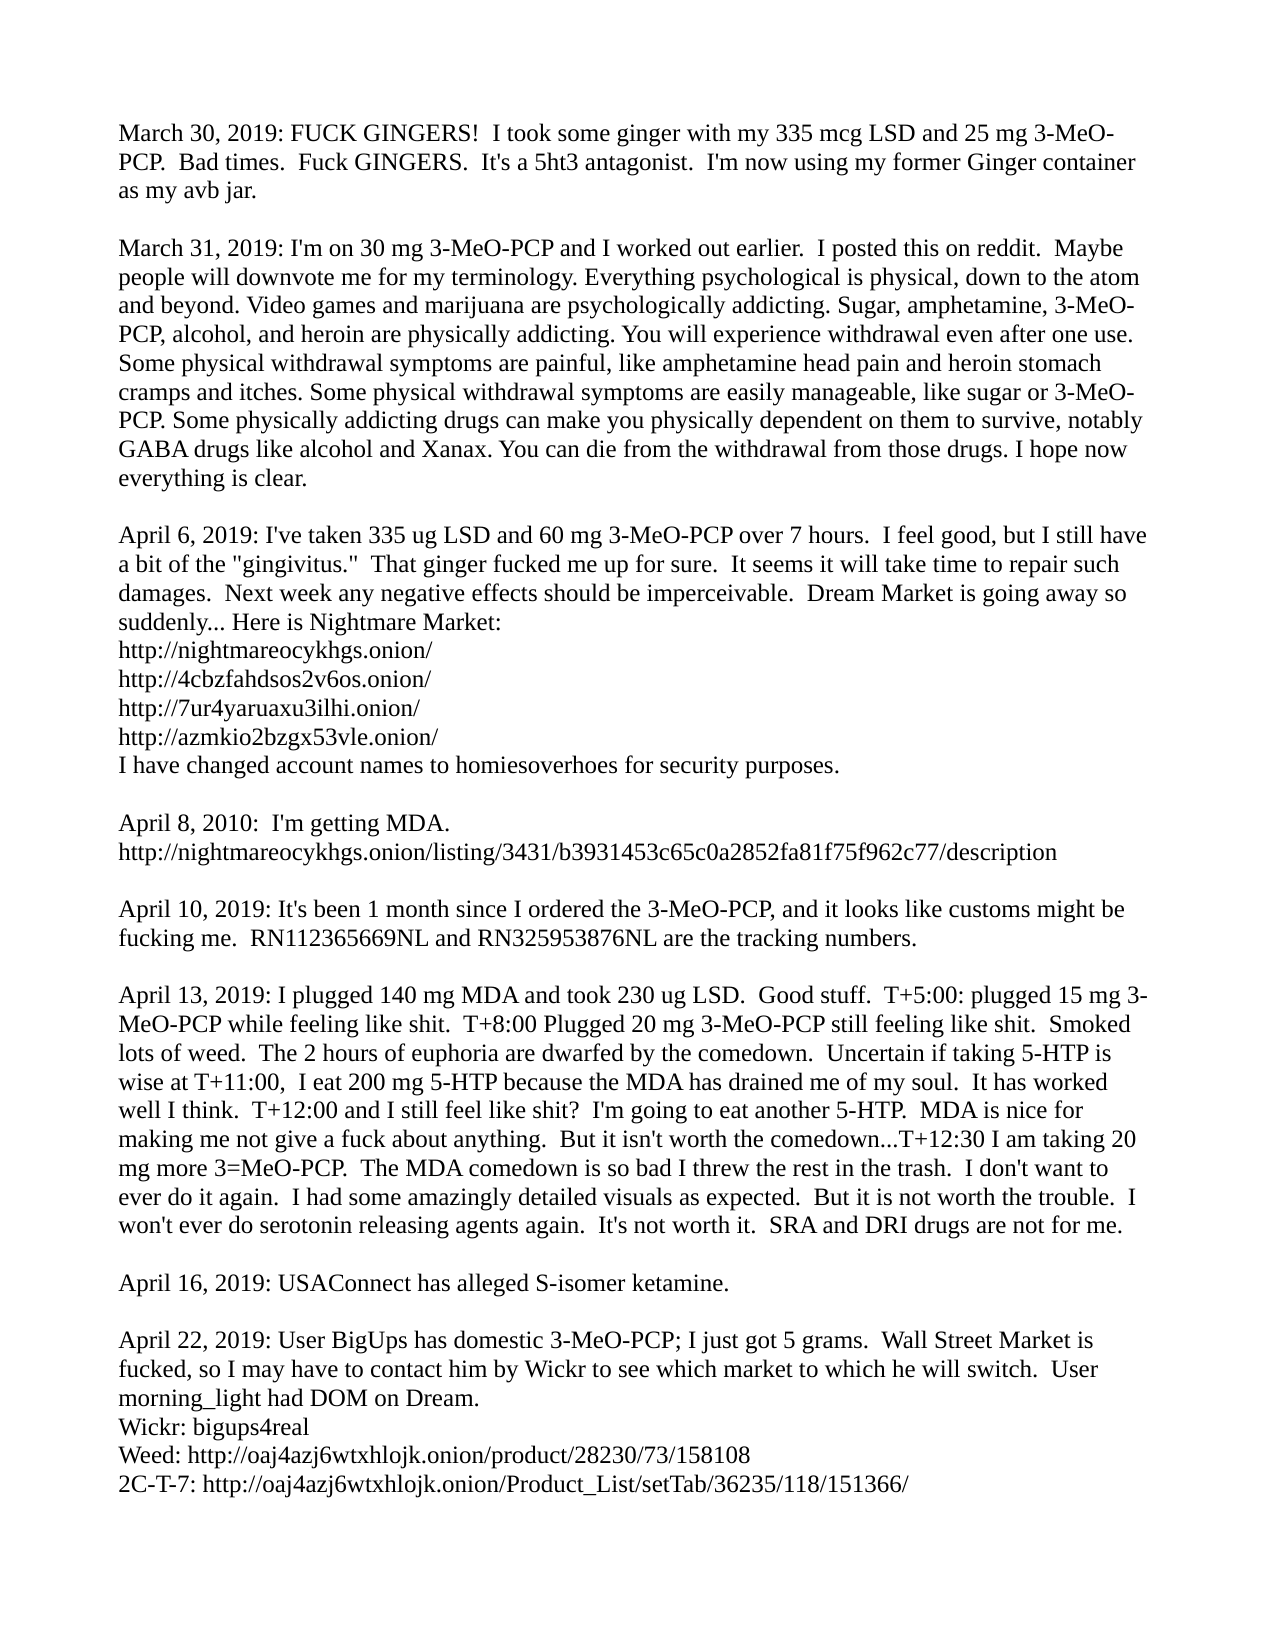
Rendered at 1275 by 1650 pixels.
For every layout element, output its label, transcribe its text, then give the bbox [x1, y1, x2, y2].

text March 31, 2019: I'm on 30 mg 3-MeO-PCP and I worked out earlier. I posted this on reddit. Maybe people will downvote me for my terminology. Everything psychological is physical, down to the atom and beyond. Video games and marijuana are psychologically addicting. Sugar, amphetamine, 3-MeO-PCP, alcohol, and heroin are physically addicting. You will experience withdrawal even after one use. Some physical withdrawal symptoms are painful, like amphetamine head pain and heroin stomach cramps and itches. Some physical withdrawal symptoms are easily manageable, like sugar or 3-MeO-PCP. Some physically addicting drugs can make you physically dependent on them to survive, notably GABA drugs like alcohol and Xanax. You can die from the withdrawal from those drugs. I hope now everything is clear. [118, 233, 1157, 492]
text I have changed account names to homiesoverhoes for security purposes. [118, 751, 1157, 779]
text http://nightmareocykhgs.onion/ [118, 636, 1157, 664]
text April 22, 2019: User BigUps has domestic 3-MeO-PCP; I just got 5 grams. Wall Street Market is fucked, so I may have to contact him by Wickr to see which market to which he will switch. User morning_light had DOM on Dream. [118, 1326, 1157, 1412]
text Weed: http://oaj4azj6wtxhlojk.onion/product/28230/73/158108 [118, 1441, 1157, 1469]
text http://azmkio2bzgx53vle.onion/ [118, 722, 1157, 751]
text 2C-T-7: http://oaj4azj6wtxhlojk.onion/Product_List/setTab/36235/118/151366/ [118, 1469, 1157, 1498]
text http://4cbzfahdsos2v6os.onion/ [118, 664, 1157, 693]
text April 10, 2019: It's been 1 month since I ordered the 3-MeO-PCP, and it looks like customs might be fucking me. RN112365669NL and RN325953876NL are the tracking numbers. [118, 894, 1157, 952]
text Wickr: bigups4real [118, 1412, 1157, 1441]
text April 16, 2019: USAConnect has alleged S-isomer ketamine. [118, 1268, 1157, 1297]
text http://7ur4yaruaxu3ilhi.onion/ [118, 693, 1157, 722]
text April 6, 2019: I've taken 335 ug LSD and 60 mg 3-MeO-PCP over 7 hours. I feel good, but I still have a bit of the "gingivitus." That ginger fucked me up for sure. It seems it will take time to repair such damages. Next week any negative effects should be imperceivable. Dream Market is going away so suddenly... Here is Nightmare Market: [118, 521, 1157, 636]
text March 30, 2019: FUCK GINGERS! I took some ginger with my 335 mcg LSD and 25 mg 3-MeO-PCP. Bad times. Fuck GINGERS. It's a 5ht3 antagonist. I'm now using my former Ginger container as my avb jar. [118, 118, 1157, 204]
text April 13, 2019: I plugged 140 mg MDA and took 230 ug LSD. Good stuff. T+5:00: plugged 15 mg 3-MeO-PCP while feeling like shit. T+8:00 Plugged 20 mg 3-MeO-PCP still feeling like shit. Smoked lots of weed. The 2 hours of euphoria are dwarfed by the comedown. Uncertain if taking 5-HTP is wise at T+11:00, I eat 200 mg 5-HTP because the MDA has drained me of my soul. It has worked well I think. T+12:00 and I still feel like shit? I'm going to eat another 5-HTP. MDA is nice for making me not give a fuck about anything. But it isn't worth the comedown...T+12:30 I am taking 20 mg more 3=MeO-PCP. The MDA comedown is so bad I threw the rest in the trash. I don't want to ever do it again. I had some amazingly detailed visuals as expected. But it is not worth the trouble. I won't ever do serotonin releasing agents again. It's not worth it. SRA and DRI drugs are not for me. [118, 981, 1157, 1239]
text April 8, 2010: I'm getting MDA. [118, 808, 1157, 837]
text http://nightmareocykhgs.onion/listing/3431/b3931453c65c0a2852fa81f75f962c77/description [118, 837, 1157, 866]
